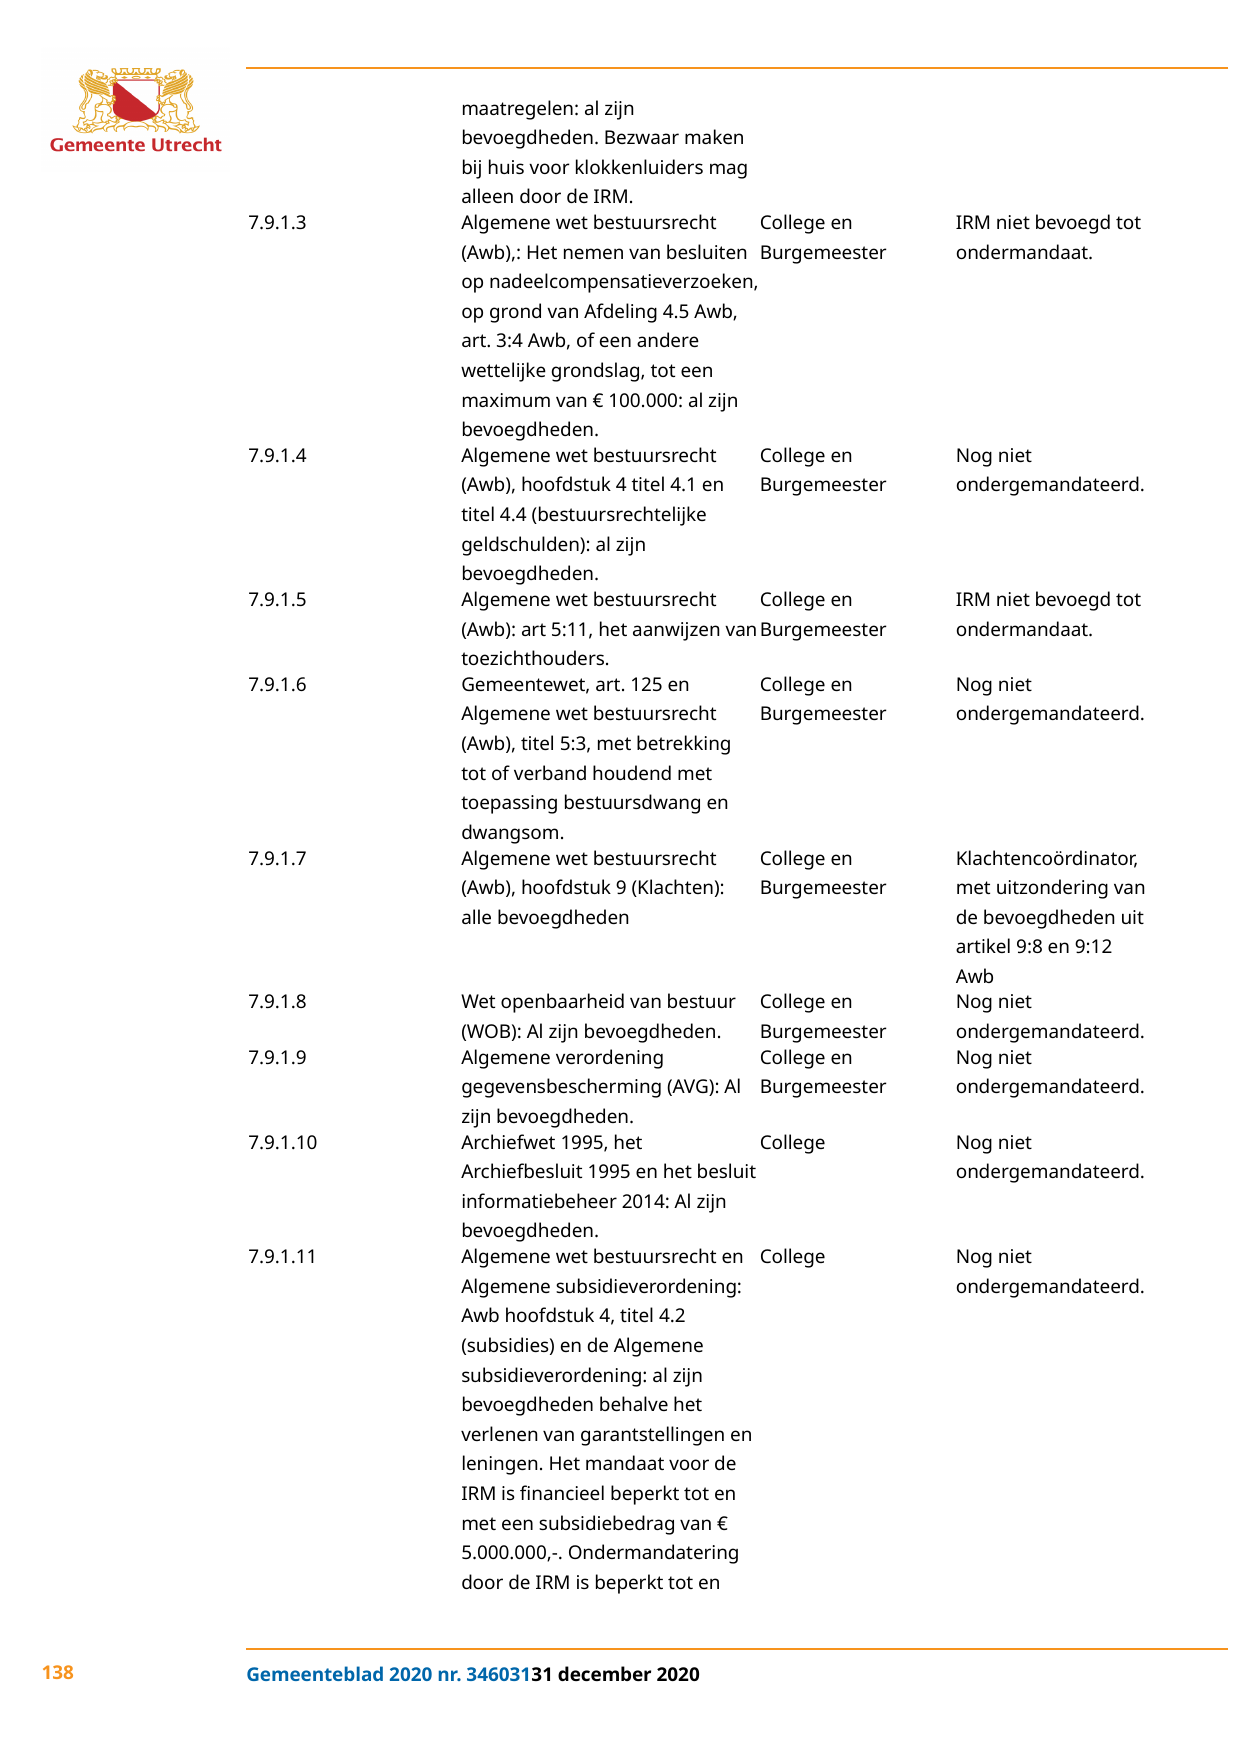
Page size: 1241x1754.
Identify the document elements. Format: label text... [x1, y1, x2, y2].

table_cell College en Burgemeester [760, 671, 956, 845]
table_cell [956, 95, 1152, 209]
table_cell College [760, 1244, 956, 1594]
table_cell [760, 95, 956, 209]
table_cell Nog niet ondergemandateerd. [956, 1244, 1152, 1594]
table_cell College en Burgemeester [760, 209, 956, 442]
table_cell College en Burgemeester [760, 1044, 956, 1129]
table_cell Algemene wet bestuursrecht (Awb),: Het nemen van besluiten op nadeelcompensatieverzoeken, op grond van Afdeling 4.5 Awb, art. 3:4 Awb, of een andere wettelijke grondslag, tot een maximum van € 100.000: al zijn bevoegdheden. [461, 209, 759, 442]
table_cell College en Burgemeester [760, 989, 956, 1044]
table_cell 7.9.1.8 [248, 989, 461, 1044]
table_cell Nog niet ondergemandateerd. [956, 989, 1152, 1044]
table_cell Nog niet ondergemandateerd. [956, 442, 1152, 586]
table_cell maatregelen: al zijn bevoegdheden. Bezwaar maken bij huis voor klokkenluiders mag alleen door de IRM. [461, 95, 759, 209]
table_cell Nog niet ondergemandateerd. [956, 1044, 1152, 1129]
table_cell 7.9.1.6 [248, 671, 461, 845]
table_cell College [760, 1129, 956, 1243]
table_cell 7.9.1.5 [248, 586, 461, 671]
table_cell Algemene wet bestuursrecht (Awb): art 5:11, het aanwijzen van toezichthouders. [461, 586, 759, 671]
table_cell Nog niet ondergemandateerd. [956, 1129, 1152, 1243]
table_cell [248, 95, 461, 209]
table_cell Klachtencoördinator, met uitzondering van de bevoegdheden uit artikel 9:8 en 9:12 Awb [956, 845, 1152, 989]
table_cell 7.9.1.9 [248, 1044, 461, 1129]
table_cell Algemene wet bestuursrecht (Awb), hoofdstuk 9 (Klachten): alle bevoegdheden [461, 845, 759, 989]
table_cell College en Burgemeester [760, 442, 956, 586]
table_cell Gemeentewet, art. 125 en Algemene wet bestuursrecht (Awb), titel 5:3, met betrekking tot of verband houdend met toepassing bestuursdwang en dwangsom. [461, 671, 759, 845]
table_cell College en Burgemeester [760, 586, 956, 671]
table_cell 7.9.1.11 [248, 1244, 461, 1594]
table_cell Algemene wet bestuursrecht en Algemene subsidieverordening: Awb hoofdstuk 4, titel 4.2 (subsidies) en de Algemene subsidieverordening: al zijn bevoegdheden behalve het verlenen van garantstellingen en leningen. Het mandaat voor de IRM is financieel beperkt tot en met een subsidiebedrag van € 5.000.000,-. Ondermandatering door de IRM is beperkt tot en [461, 1244, 759, 1594]
table_cell Archiefwet 1995, het Archiefbesluit 1995 en het besluit informatiebeheer 2014: Al zijn bevoegdheden. [461, 1129, 759, 1243]
picture [41, 47, 231, 172]
table_cell IRM niet bevoegd tot ondermandaat. [956, 586, 1152, 671]
table_cell Wet openbaarheid van bestuur (WOB): Al zijn bevoegdheden. [461, 989, 759, 1044]
table_cell IRM niet bevoegd tot ondermandaat. [956, 209, 1152, 442]
table_cell 7.9.1.4 [248, 442, 461, 586]
table_cell Nog niet ondergemandateerd. [956, 671, 1152, 845]
table_cell Algemene wet bestuursrecht (Awb), hoofdstuk 4 titel 4.1 en titel 4.4 (bestuursrechtelijke geldschulden): al zijn bevoegdheden. [461, 442, 759, 586]
table_cell College en Burgemeester [760, 845, 956, 989]
table_cell 7.9.1.3 [248, 209, 461, 442]
table_cell Algemene verordening gegevensbescherming (AVG): Al zijn bevoegdheden. [461, 1044, 759, 1129]
table_cell 7.9.1.10 [248, 1129, 461, 1243]
table_cell 7.9.1.7 [248, 845, 461, 989]
